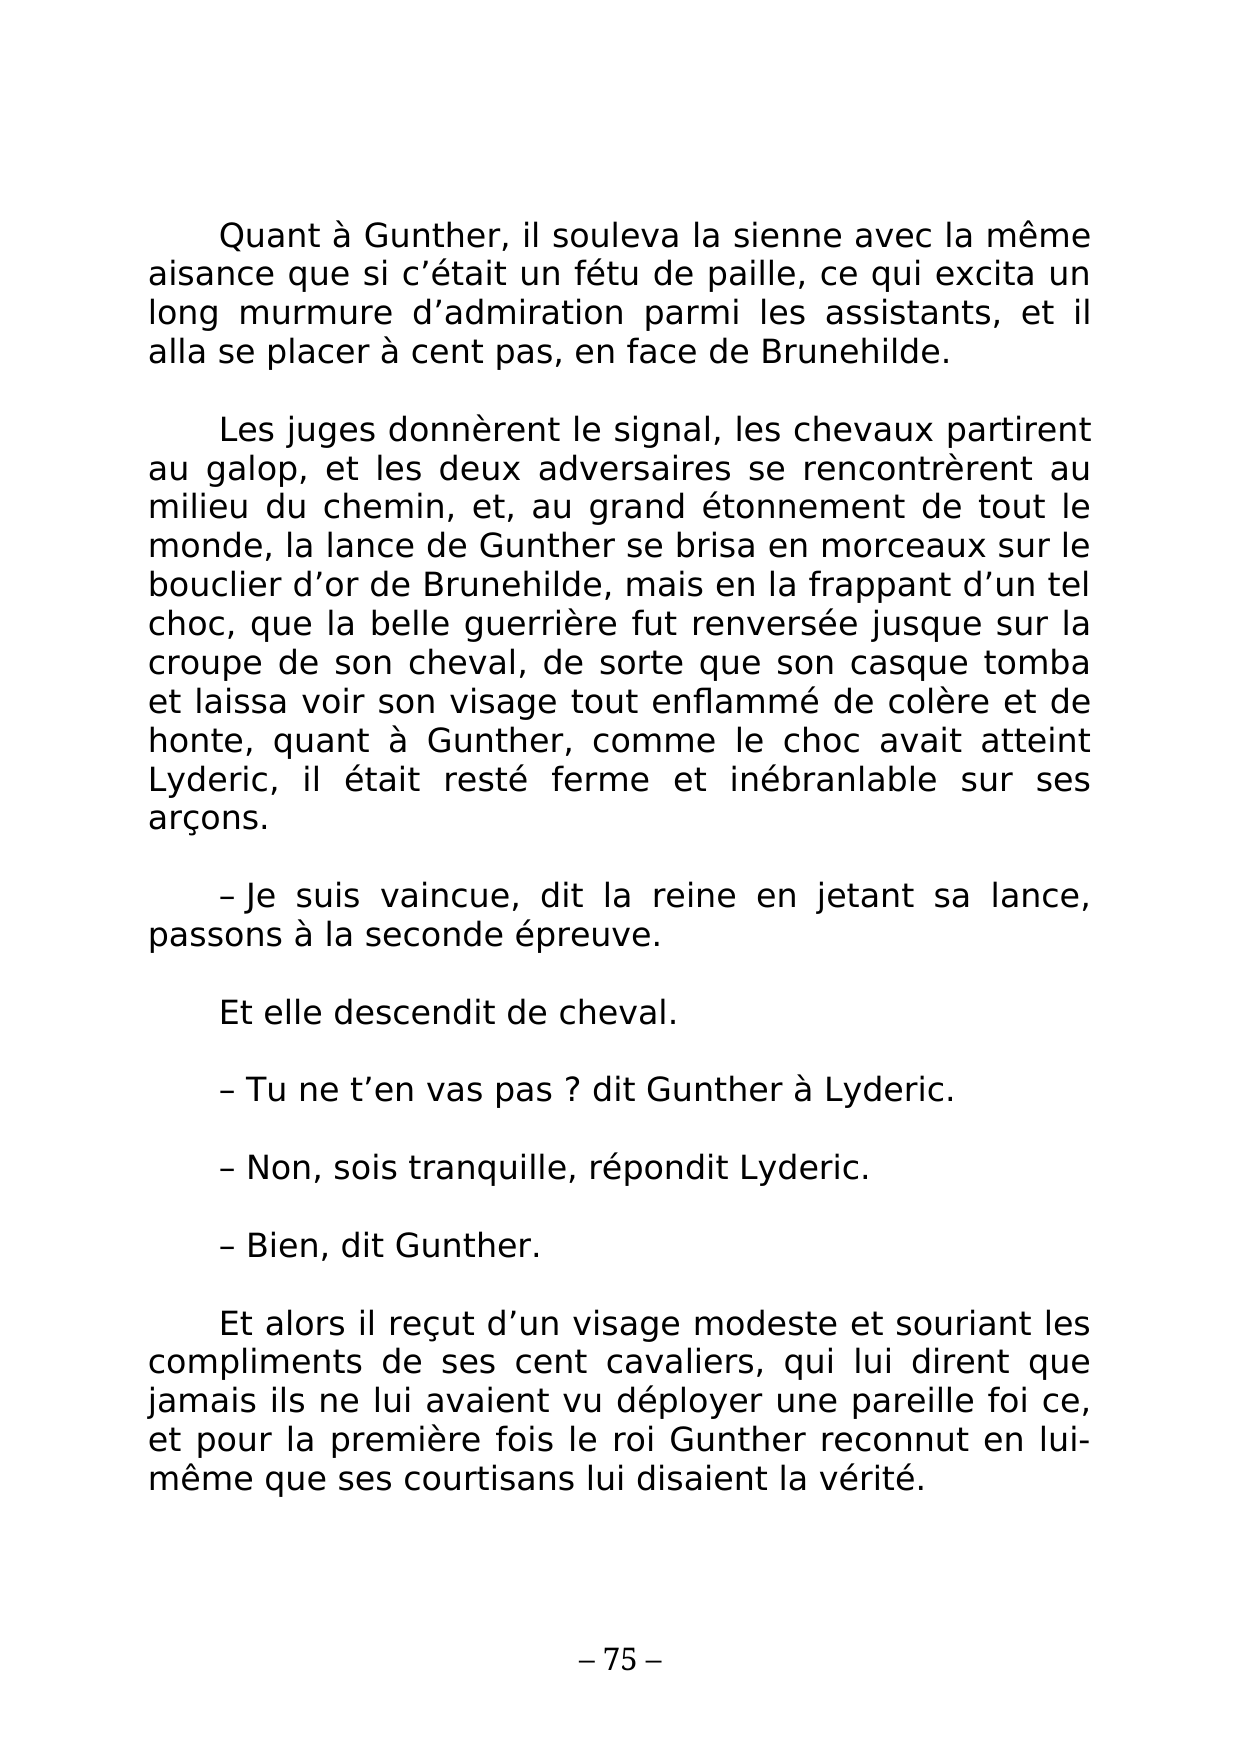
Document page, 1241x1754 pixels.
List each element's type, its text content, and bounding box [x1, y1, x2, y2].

text – Je suis vaincue, dit la reine en jetant sa lance, passons à la seconde épreuve. [148, 877, 1092, 954]
text Quant à Gunther, il souleva la sienne avec la même aisance que si c’était un fétu de paille, ce qui excita un long murmure d’admiration parmi les assistants, et il alla se placer à cent pas, en face de Brunehilde. [148, 216, 1092, 371]
text – Non, sois tranquille, répondit Lyderic. [148, 1148, 1092, 1187]
text – Bien, dit Gunther. [148, 1226, 1092, 1265]
text – Tu ne t’en vas pas ? dit Gunther à Lyderic. [148, 1071, 1092, 1110]
text Et elle descendit de cheval. [148, 993, 1092, 1032]
text Les juges donnèrent le signal, les chevaux partirent au galop, et les deux adversaires se rencontrèrent au milieu du chemin, et, au grand étonnement de tout le monde, la lance de Gunther se brisa en morceaux sur le bouclier d’or de Brunehilde, mais en la frappant d’un tel choc, que la belle guerrière fut renversée jusque sur la croupe de son cheval, de sorte que son casque tomba et laissa voir son visage tout enflammé de colère et de honte, quant à Gunther, comme le choc avait atteint Lyderic, il était resté ferme et inébranlable sur ses arçons. [148, 410, 1092, 838]
text Et alors il reçut d’un visage modeste et souriant les compliments de ses cent cavaliers, qui lui dirent que jamais ils ne lui avaient vu déployer une pareille foi ce, et pour la première fois le roi Gunther reconnut en lui-même que ses courtisans lui disaient la vérité. [148, 1304, 1092, 1498]
